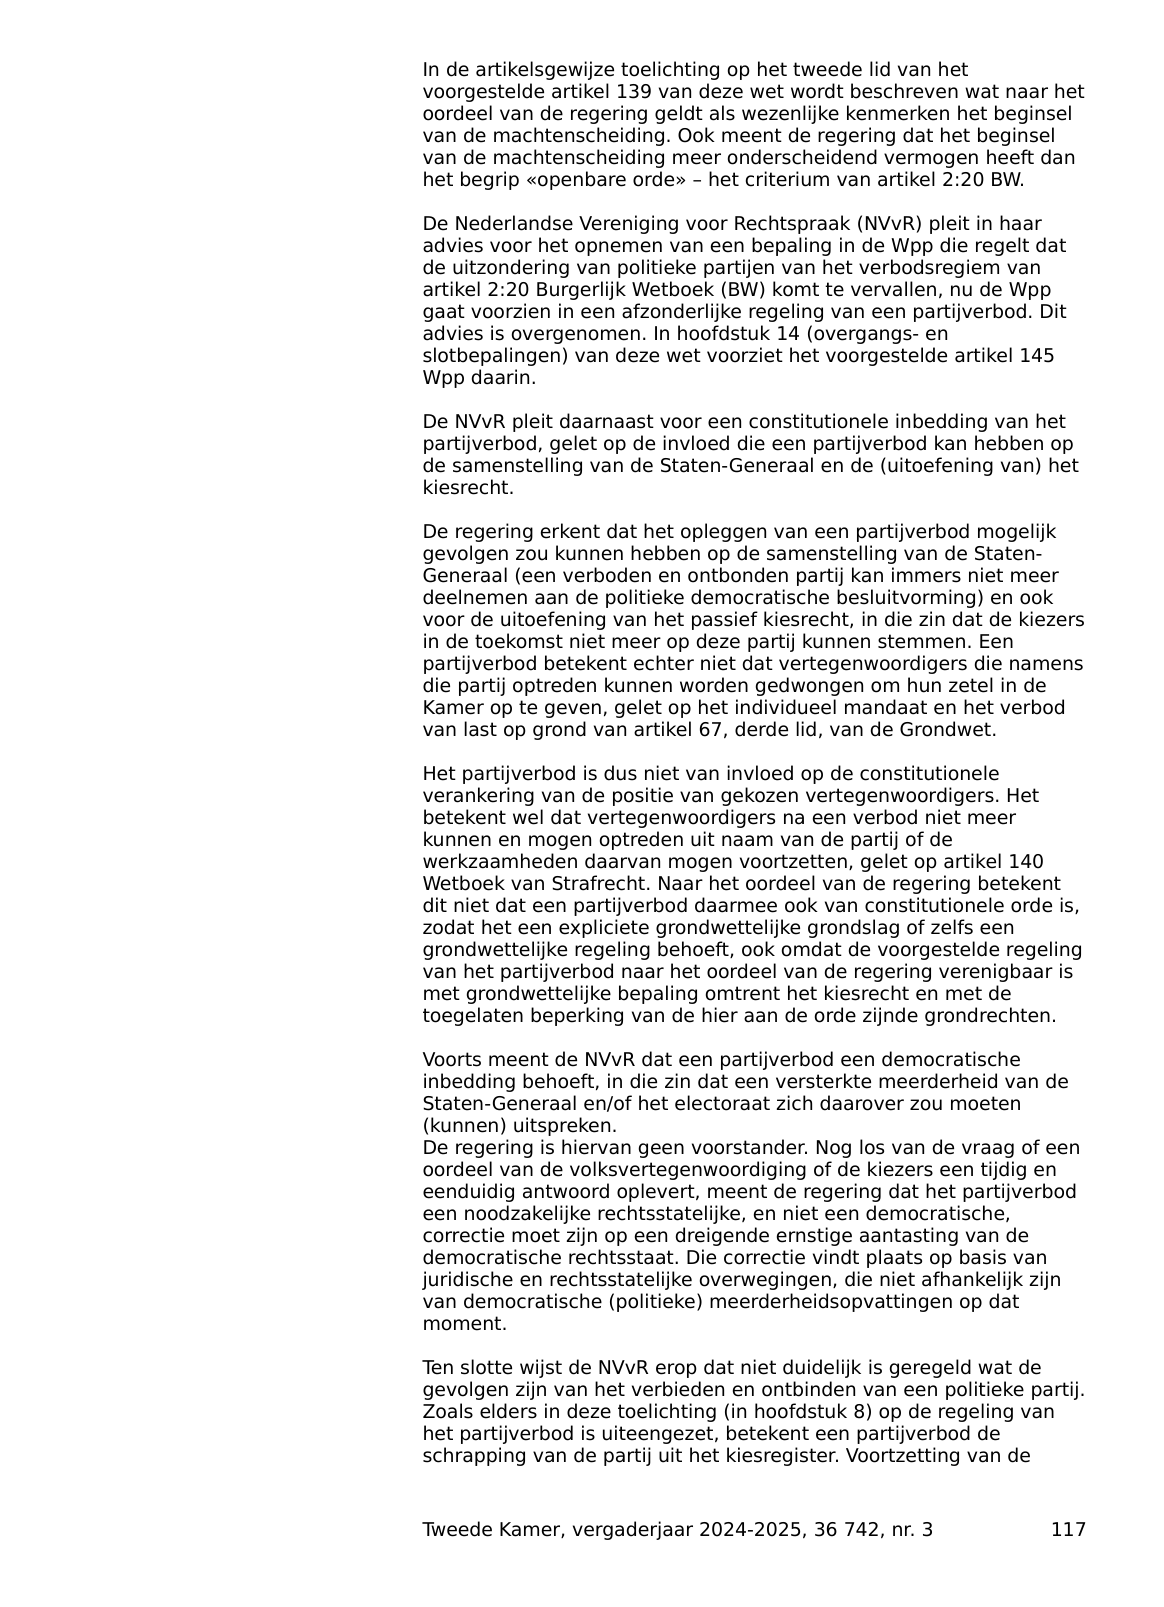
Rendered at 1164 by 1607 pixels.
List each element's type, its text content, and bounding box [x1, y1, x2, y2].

text De regering is hiervan geen voorstander. Nog los van de vraag of een oordeel van de volksvertegenwoordiging of de kiezers een tijdig en eenduidig antwoord oplevert, meent de regering dat het partijverbod een noodzakelijke rechtsstatelijke, en niet een democratische, correctie moet zijn op een dreigende ernstige aantasting van de democratische rechtsstaat. Die correctie vindt plaats op basis van juridische en rechtsstatelijke overwegingen, die niet afhankelijk zijn van democratische (politieke) meerderheidsopvattingen op dat moment. [422, 1137, 1087, 1335]
text De NVvR pleit daarnaast voor een constitutionele inbedding van het partijverbod, gelet op de invloed die een partijverbod kan hebben op de samenstelling van de Staten-Generaal en de (uitoefening van) het kiesrecht. [422, 411, 1087, 499]
text Ten slotte wijst de NVvR erop dat niet duidelijk is geregeld wat de gevolgen zijn van het verbieden en ontbinden van een politieke partij. Zoals elders in deze toelichting (in hoofdstuk 8) op de regeling van het partijverbod is uiteengezet, betekent een partijverbod de schrapping van de partij uit het kiesregister. Voortzetting van de [422, 1357, 1087, 1467]
text Het partijverbod is dus niet van invloed op de constitutionele verankering van de positie van gekozen vertegenwoordigers. Het betekent wel dat vertegenwoordigers na een verbod niet meer kunnen en mogen optreden uit naam van de partij of de werkzaamheden daarvan mogen voortzetten, gelet op artikel 140 Wetboek van Strafrecht. Naar het oordeel van de regering betekent dit niet dat een partijverbod daarmee ook van constitutionele orde is, zodat het een expliciete grondwettelijke grondslag of zelfs een grondwettelijke regeling behoeft, ook omdat de voorgestelde regeling van het partijverbod naar het oordeel van de regering verenigbaar is met grondwettelijke bepaling omtrent het kiesrecht en met de toegelaten beperking van de hier aan de orde zijnde grondrechten. [422, 763, 1087, 1027]
text Voorts meent de NVvR dat een partijverbod een democratische inbedding behoeft, in die zin dat een versterkte meerderheid van de Staten-Generaal en/of het electoraat zich daarover zou moeten (kunnen) uitspreken. [422, 1049, 1087, 1137]
text De regering erkent dat het opleggen van een partijverbod mogelijk gevolgen zou kunnen hebben op de samenstelling van de Staten-Generaal (een verboden en ontbonden partij kan immers niet meer deelnemen aan de politieke democratische besluitvorming) en ook voor de uitoefening van het passief kiesrecht, in die zin dat de kiezers in de toekomst niet meer op deze partij kunnen stemmen. Een partijverbod betekent echter niet dat vertegenwoordigers die namens die partij optreden kunnen worden gedwongen om hun zetel in de Kamer op te geven, gelet op het individueel mandaat en het verbod van last op grond van artikel 67, derde lid, van de Grondwet. [422, 521, 1087, 741]
text De Nederlandse Vereniging voor Rechtspraak (NVvR) pleit in haar advies voor het opnemen van een bepaling in de Wpp die regelt dat de uitzondering van politieke partijen van het verbodsregiem van artikel 2:20 Burgerlijk Wetboek (BW) komt te vervallen, nu de Wpp gaat voorzien in een afzonderlijke regeling van een partijverbod. Dit advies is overgenomen. In hoofdstuk 14 (overgangs- en slotbepalingen) van deze wet voorziet het voorgestelde artikel 145 Wpp daarin. [422, 213, 1087, 389]
text In de artikelsgewijze toelichting op het tweede lid van het voorgestelde artikel 139 van deze wet wordt beschreven wat naar het oordeel van de regering geldt als wezenlijke kenmerken het beginsel van de machtenscheiding. Ook meent de regering dat het beginsel van de machtenscheiding meer onderscheidend vermogen heeft dan het begrip «openbare orde» – het criterium van artikel 2:20 BW. [422, 59, 1087, 191]
